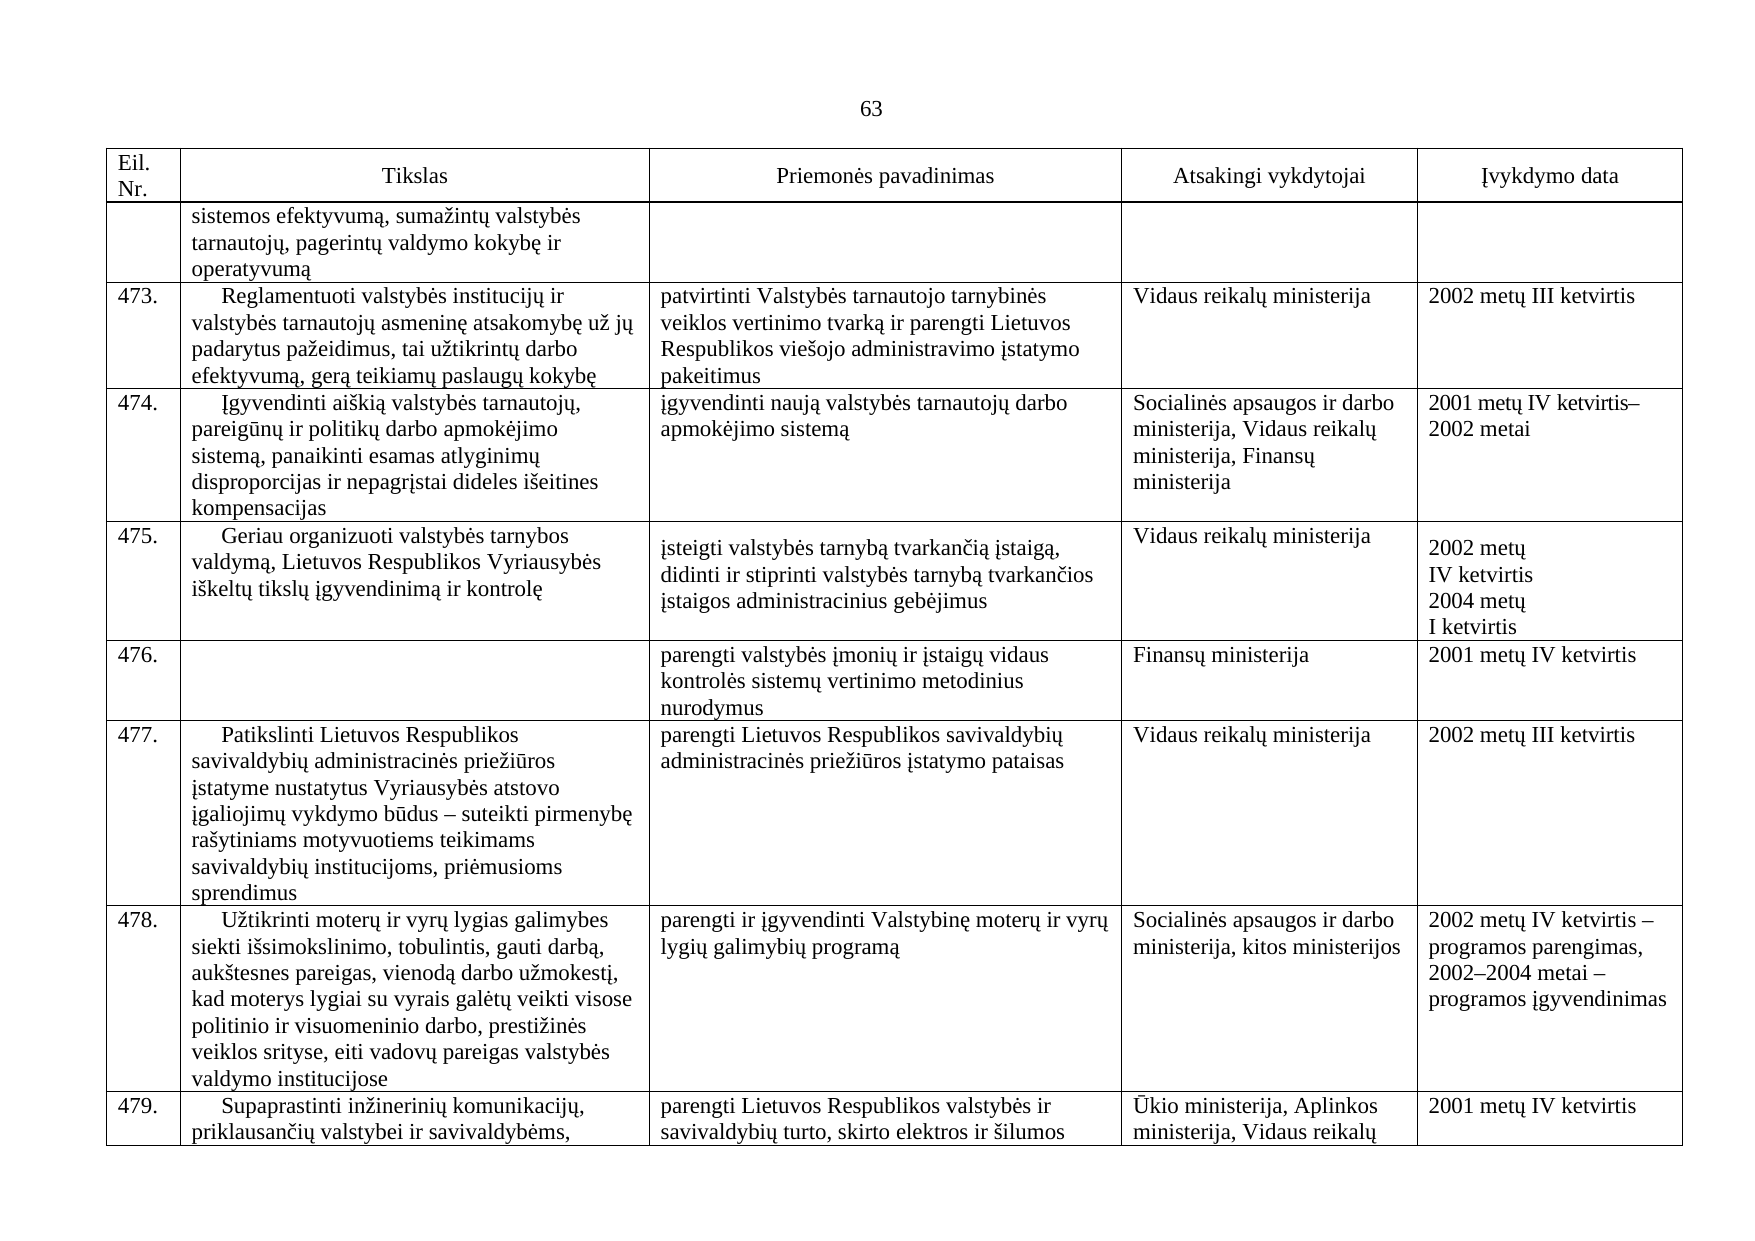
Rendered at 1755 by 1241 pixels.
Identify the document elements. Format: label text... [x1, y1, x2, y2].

table_cell Patikslinti Lietuvos Respublikos savivaldybių administracinės priežiūros įstatyme nustatytus Vyriausybės atstovo įgaliojimų vykdymo būdus – suteikti pirmenybę rašytiniams motyvuotiems teikimams savivaldybių institucijoms, priėmusioms sprendimus [181, 721, 649, 905]
table_cell Socialinės apsaugos ir darbo ministerija, Vidaus reikalų ministerija, Finansų ministerija [1122, 389, 1417, 521]
table_cell 2002 metų III ketvirtis [1418, 721, 1682, 905]
table_cell [1122, 203, 1417, 282]
table_cell Užtikrinti moterų ir vyrų lygias galimybes siekti išsimokslinimo, tobulintis, gauti darbą, aukštesnes pareigas, vienodą darbo užmokestį, kad moterys lygiai su vyrais galėtų veikti visose politinio ir visuomeninio darbo, prestižinės veiklos srityse, eiti vadovų pareigas valstybės valdymo institucijose [181, 906, 649, 1091]
table_cell [650, 203, 1121, 282]
table_cell 2001 metų IV ketvirtis–2002 metai [1418, 389, 1682, 521]
table_cell parengti valstybės įmonių ir įstaigų vidaus kontrolės sistemų vertinimo metodinius nurodymus [650, 641, 1121, 720]
table_cell sistemos efektyvumą, sumažintų valstybės tarnautojų, pagerintų valdymo kokybę ir operatyvumą [181, 203, 649, 282]
table_cell 2002 metų IV ketvirtis – programos parengimas, 2002–2004 metai – programos įgyvendinimas [1418, 906, 1682, 1091]
table_cell Socialinės apsaugos ir darbo ministerija, kitos ministerijos [1122, 906, 1417, 1091]
table_cell parengti ir įgyvendinti Valstybinę moterų ir vyrų lygių galimybių programą [650, 906, 1121, 1091]
table_cell Ūkio ministerija, Aplinkos ministerija, Vidaus reikalų [1122, 1092, 1417, 1145]
table_cell Įgyvendinti aiškią valstybės tarnautojų, pareigūnų ir politikų darbo apmokėjimo sistemą, panaikinti esamas atlyginimų disproporcijas ir nepagrįstai dideles išeitines kompensacijas [181, 389, 649, 521]
table_cell Vidaus reikalų ministerija [1122, 522, 1417, 640]
table_cell Finansų ministerija [1122, 641, 1417, 720]
table_cell [107, 522, 180, 640]
table_cell [107, 721, 180, 905]
table_header Priemonės pavadinimas [650, 149, 1121, 201]
table_cell parengti Lietuvos Respublikos savivaldybių administracinės priežiūros įstatymo pataisas [650, 721, 1121, 905]
table_cell patvirtinti Valstybės tarnautojo tarnybinės veiklos vertinimo tvarką ir parengti Lietuvos Respublikos viešojo administravimo įstatymo pakeitimus [650, 283, 1121, 388]
table_cell Vidaus reikalų ministerija [1122, 283, 1417, 388]
table_cell Geriau organizuoti valstybės tarnybos valdymą, Lietuvos Respublikos Vyriausybės iškeltų tikslų įgyvendinimą ir kontrolę [181, 522, 649, 640]
table_cell Vidaus reikalų ministerija [1122, 721, 1417, 905]
table_cell 2002 metų III ketvirtis [1418, 283, 1682, 388]
table_cell parengti Lietuvos Respublikos valstybės ir savivaldybių turto, skirto elektros ir šilumos [650, 1092, 1121, 1145]
table_cell [107, 906, 180, 1091]
table_cell 2002 metų IV ketvirtis 2004 metų I ketvirtis [1418, 522, 1682, 640]
table_header Įvykdymo data [1418, 149, 1682, 201]
table_cell Supaprastinti inžinerinių komuni­kacijų, priklausančių valstybei ir savivaldybėms, [181, 1092, 649, 1145]
table_cell [107, 203, 180, 282]
table_cell [107, 283, 180, 388]
table_cell [107, 389, 180, 521]
table_header Tikslas [181, 149, 649, 201]
table_cell [1418, 203, 1682, 282]
table_cell 2001 metų IV ketvirtis [1418, 1092, 1682, 1145]
table_cell įgyvendinti naują valstybės tarnautojų darbo apmokėjimo sistemą [650, 389, 1121, 521]
table_cell [181, 641, 649, 720]
table_cell įsteigti valstybės tarnybą tvarkančią įstaigą, didinti ir stiprinti valstybės tarnybą tvarkančios įstaigos administracinius gebėjimus [650, 522, 1121, 640]
table_header Eil. Nr. [107, 149, 180, 201]
table_cell 2001 metų IV ketvirtis [1418, 641, 1682, 720]
table_cell Reglamentuoti valstybės institucijų ir valstybės tarnautojų asmeninę atsakomybę už jų padarytus pažeidimus, tai užtikrintų darbo efektyvumą, gerą teikiamų paslaugų kokybę [181, 283, 649, 388]
table_cell [107, 641, 180, 720]
table_header Atsakingi vykdytojai [1122, 149, 1417, 201]
table_cell [107, 1092, 180, 1145]
